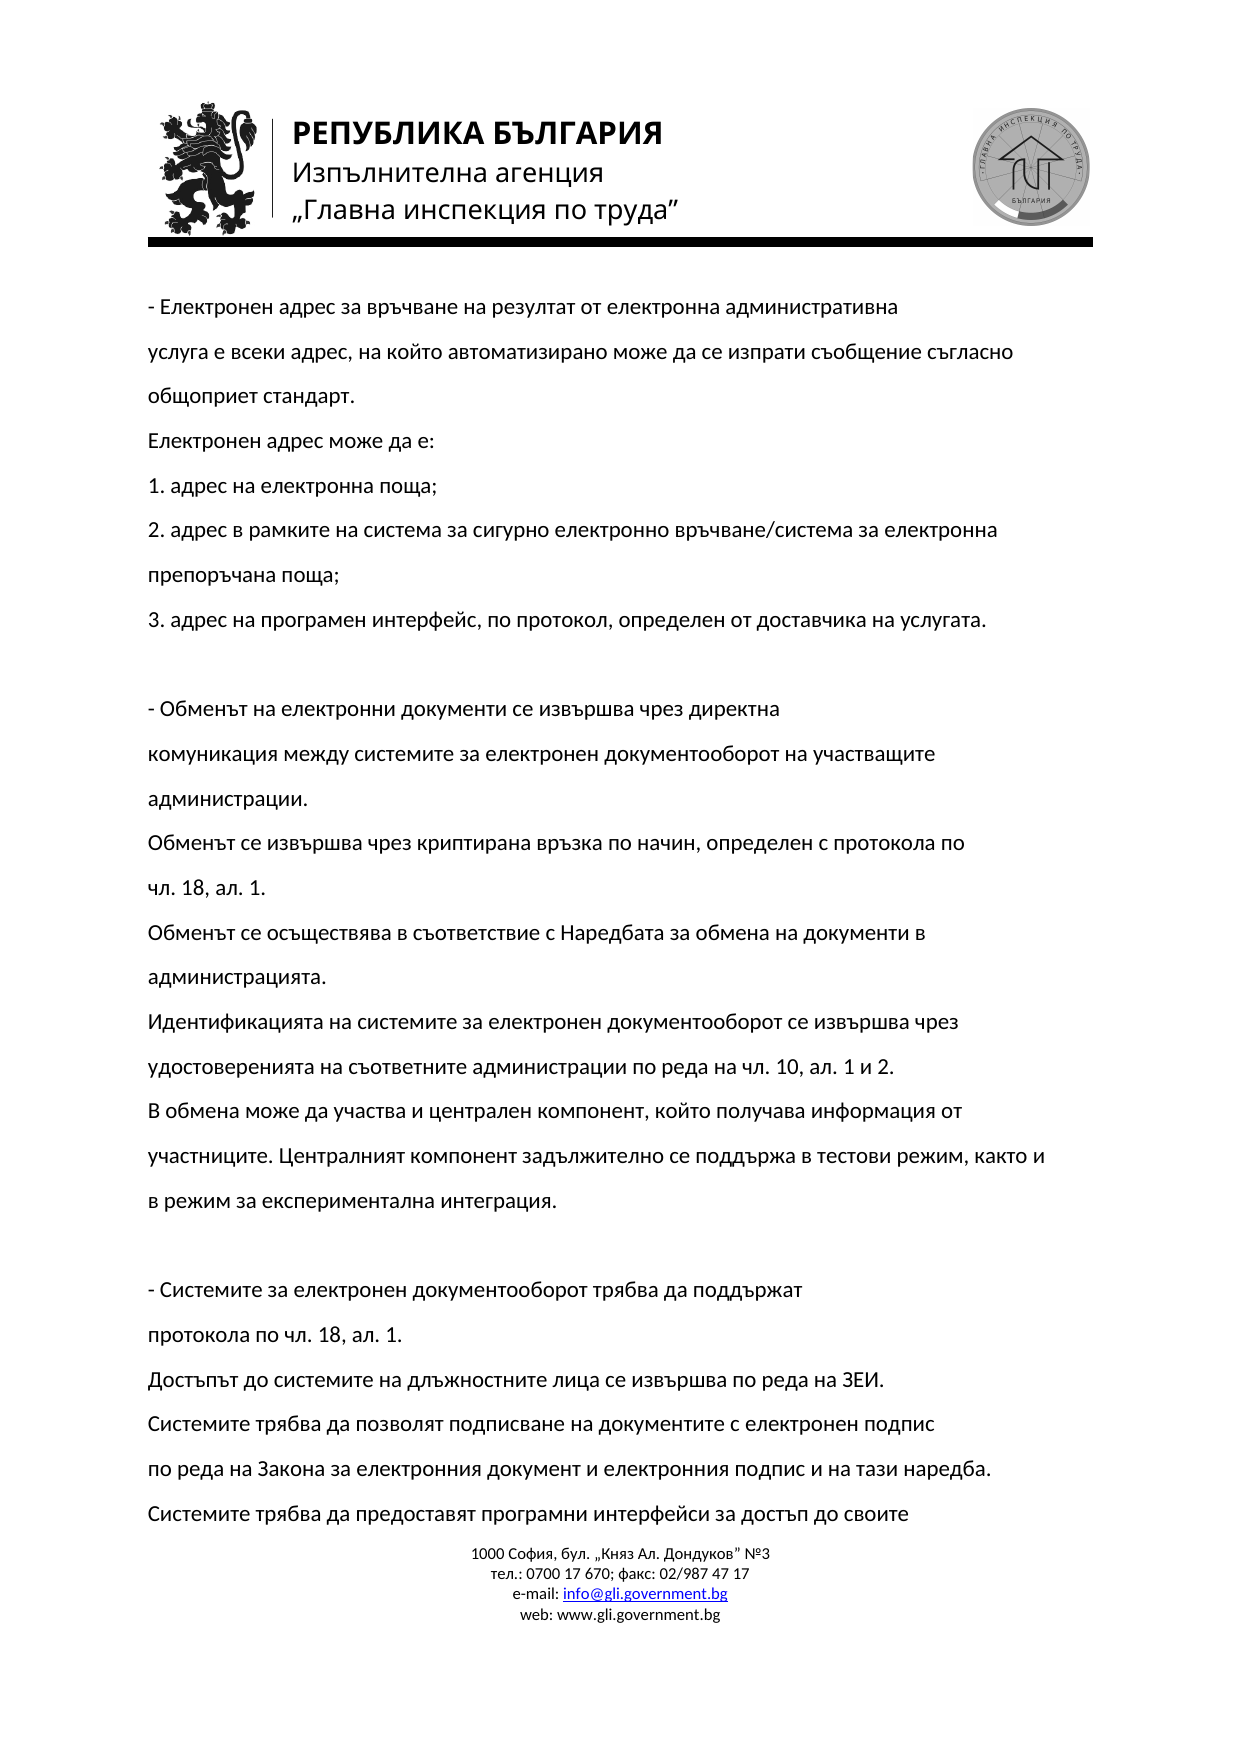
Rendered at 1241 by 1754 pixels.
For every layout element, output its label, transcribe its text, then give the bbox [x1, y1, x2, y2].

text общоприет стандарт. [148, 382, 1093, 409]
text услуга е всеки адрес, на който автоматизирано може да се изпрати съобщение съгласно [148, 337, 1093, 365]
text администрацията. [148, 962, 1093, 991]
text Системите трябва да позволят подписване на документите с електронен подпис [148, 1409, 1093, 1437]
text 2. адрес в рамките на система за сигурно електронно връчване/система за електронна [148, 516, 1093, 544]
text 1. адрес на електронна поща; [148, 471, 1093, 499]
text Идентификацията на системите за електронен документооборот се извършва чрез [148, 1007, 1093, 1035]
text в режим за експериментална интеграция. [148, 1186, 1093, 1214]
text Обменът се осъществява в съответствие с Наредбата за обмена на документи в [148, 918, 1093, 946]
text 3. адрес на програмен интерфейс, по протокол, определен от доставчика на услугата. [148, 605, 1093, 633]
text по реда на Закона за електронния документ и електронния подпис и на тази наредба. [148, 1454, 1093, 1482]
text Електронен адрес може да е: [148, 426, 1093, 454]
text Обменът се извършва чрез криптирана връзка по начин, определен с протокола по [148, 828, 1093, 856]
text комуникация между системите за електронен документооборот на участващите [148, 739, 1093, 767]
text - Системите за електронен документооборот трябва да поддържат [148, 1275, 1093, 1303]
text администрации. [148, 784, 1093, 812]
text чл. 18, ал. 1. [148, 873, 1093, 901]
text В обмена може да участва и централен компонент, който получава информация от [148, 1097, 1093, 1124]
text Достъпът до системите на длъжностните лица се извършва по реда на ЗЕИ. [148, 1365, 1093, 1393]
text удостоверенията на съответните администрации по реда на чл. 10, ал. 1 и 2. [148, 1052, 1093, 1080]
text - Електронен адрес за връчване на резултат от електронна административна [148, 292, 1093, 320]
text препоръчана поща; [148, 560, 1093, 588]
text протокола по чл. 18, ал. 1. [148, 1320, 1093, 1348]
text - Обменът на електронни документи се извършва чрез директна [148, 694, 1093, 722]
text участниците. Централният компонент задължително се поддържа в тестови режим, както и [148, 1141, 1093, 1169]
text Системите трябва да предоставят програмни интерфейси за достъп до своите [148, 1499, 1093, 1527]
